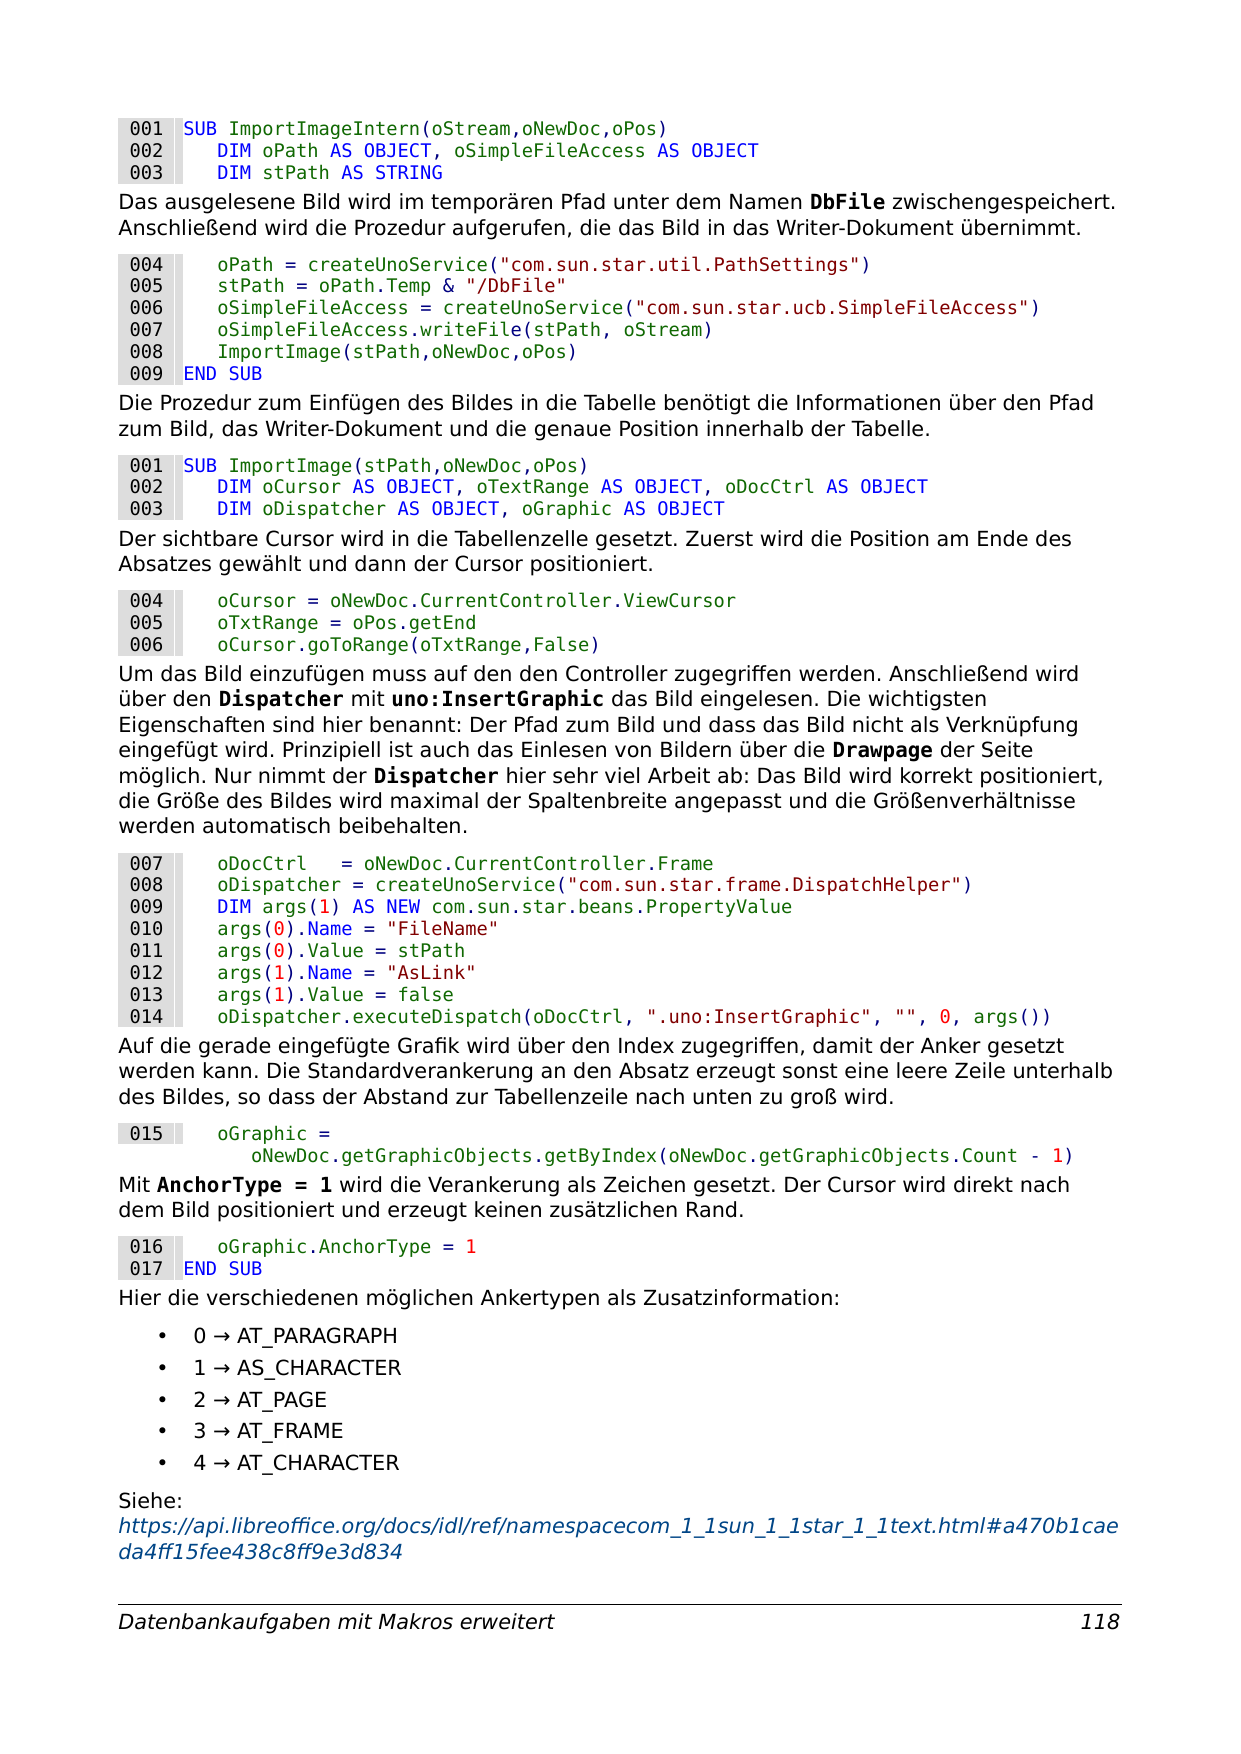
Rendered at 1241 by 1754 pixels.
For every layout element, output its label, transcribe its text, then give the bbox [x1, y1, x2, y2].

list DIM oPath AS OBJECT, oSimpleFileAccess AS OBJECT [183, 140, 1122, 162]
list END SUB [183, 363, 1122, 385]
list DIM oDispatcher AS OBJECT, oGraphic AS OBJECT [183, 498, 1122, 520]
text Die Prozedur zum Einfügen des Bildes in die Tabelle benötigt die Informationen über den Pfad zum Bild, das Writer-Dokument und die genaue Position innerhalb der Tabelle. [118, 391, 1122, 441]
list DIM args(1) AS NEW com.sun.star.beans.PropertyValue [183, 896, 1122, 918]
text Siehe: https://api.libreoffice.org/docs/idl/ref/namespacecom_1_1sun_1_1star_1_1text.html#a470b1caeda4ff15fee438c8ff9e3d834 [118, 1489, 1122, 1564]
text Hier die verschiedenen möglichen Ankertypen als Zusatzinformation: [118, 1286, 1122, 1311]
text Das ausgelesene Bild wird im temporären Pfad unter dem Namen DbFile zwischengespeichert. Anschließend wird die Prozedur aufgerufen, die das Bild in das Writer-Dokument übernimmt. [118, 190, 1122, 240]
list END SUB [183, 1258, 1122, 1280]
list args(0).Value = stPath [183, 940, 1122, 962]
list oCursor.goToRange(oTxtRange,False) [183, 634, 1122, 656]
text Mit AnchorType = 1 wird die Verankerung als Zeichen gesetzt. Der Cursor wird direkt nach dem Bild positioniert und erzeugt keinen zusätzlichen Rand. [118, 1173, 1122, 1223]
list oPath = createUnoService("com.sun.star.util.PathSettings") [118, 253, 1122, 275]
list 1 → AS_CHARACTER [156, 1356, 1122, 1380]
list oDispatcher.executeDispatch(oDocCtrl, ".uno:InsertGraphic", "", 0, args()) [183, 1006, 1122, 1027]
list args(1).Value = false [183, 984, 1122, 1006]
list oSimpleFileAccess.writeFile(stPath, oStream) [183, 319, 1122, 341]
list 0 → AT_PARAGRAPH [156, 1324, 1122, 1349]
list oCursor = oNewDoc.CurrentController.ViewCursor [183, 590, 1122, 612]
list oGraphic.AnchorType = 1 [183, 1236, 1122, 1258]
list args(1).Name = "AsLink" [183, 962, 1122, 984]
list oSimpleFileAccess = createUnoService("com.sun.star.ucb.SimpleFileAccess") [183, 297, 1122, 319]
list 4 → AT_CHARACTER [156, 1451, 1122, 1475]
list 3 → AT_FRAME [156, 1419, 1122, 1444]
list ImportImage(stPath,oNewDoc,oPos) [183, 341, 1122, 363]
list oDocCtrl = oNewDoc.CurrentController.Frame [118, 852, 1122, 874]
list oDispatcher = createUnoService("com.sun.star.frame.DispatchHelper") [183, 874, 1122, 896]
list 2 → AT_PAGE [156, 1388, 1122, 1412]
list DIM stPath AS STRING [183, 162, 1122, 184]
list stPath = oPath.Temp & "/DbFile" [183, 275, 1122, 297]
text Um das Bild einzufügen muss auf den den Controller zugegriffen werden. Anschließend wird über den Dispatcher mit uno:InsertGraphic das Bild eingelesen. Die wichtigsten Eigenschaften sind hier benannt: Der Pfad zum Bild und dass das Bild nicht als Verknüpfung eingefügt wird. Prinzipiell ist auch das Einlesen von Bildern über die Drawpage der Seite möglich. Nur nimmt der Dispatcher hier sehr viel Arbeit ab: Das Bild wird korrekt positioniert, die Größe des Bildes wird maximal der Spaltenbreite angepasst und die Größenverhältnisse werden automatisch beibehalten. [118, 662, 1122, 839]
list args(0).Name = "FileName" [183, 918, 1122, 940]
list SUB ImportImage(stPath,oNewDoc,oPos) [118, 454, 1122, 476]
list DIM oCursor AS OBJECT, oTextRange AS OBJECT, oDocCtrl AS OBJECT [183, 476, 1122, 498]
list oGraphic = oNewDoc.getGraphicObjects.getByIndex(oNewDoc.getGraphicObjects.Count - 1) [118, 1123, 1122, 1166]
text Der sichtbare Cursor wird in die Tabellenzelle gesetzt. Zuerst wird die Position am Ende des Absatzes gewählt und dann der Cursor positioniert. [118, 527, 1122, 576]
text Auf die gerade eingefügte Grafik wird über den Index zugegriffen, damit der Anker gesetzt werden kann. Die Standardverankerung an den Absatz erzeugt sonst eine leere Zeile unterhalb des Bildes, so dass der Abstand zur Tabellenzeile nach unten zu groß wird. [118, 1034, 1122, 1109]
list SUB ImportImageIntern(oStream,oNewDoc,oPos) [183, 118, 1122, 140]
list oTxtRange = oPos.getEnd [183, 612, 1122, 634]
